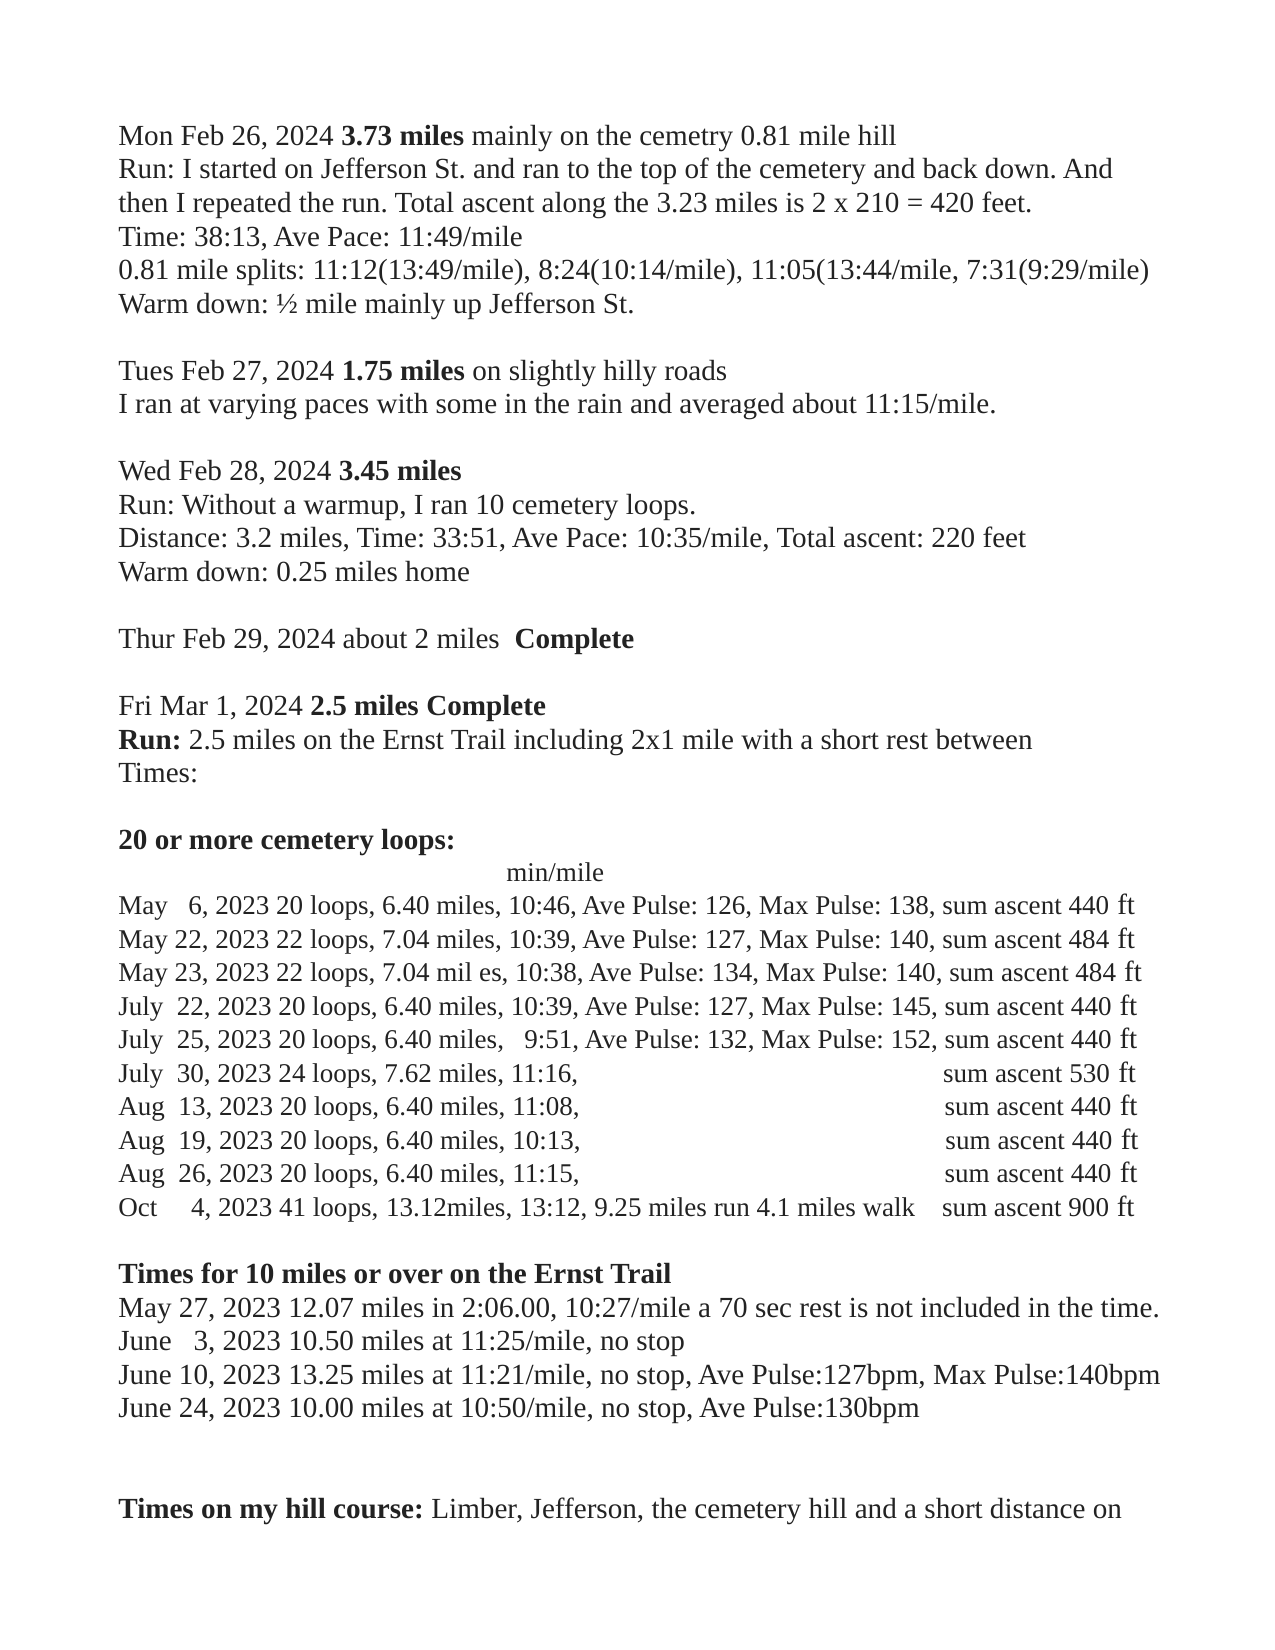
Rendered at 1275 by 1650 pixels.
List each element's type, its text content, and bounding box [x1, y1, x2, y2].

text Run: Without a warmup, I ran 10 cemetery loops. [118, 487, 1161, 521]
text Tues Feb 27, 2024 1.75 miles on slightly hilly roads [118, 353, 1161, 386]
text Aug 13, 2023 20 loops, 6.40 miles, 11:08, sum ascent 440 ft [118, 1088, 1161, 1122]
text Fri Mar 1, 2024 2.5 miles Complete [118, 688, 1161, 722]
text July 25, 2023 20 loops, 6.40 miles, 9:51, Ave Pulse: 132, Max Pulse: 152, sum ascent 440 ft [118, 1021, 1161, 1055]
text Run: 2.5 miles on the Ernst Trail including 2x1 mile with a short rest between [118, 722, 1161, 755]
text Times: [118, 755, 1161, 789]
text Run: I started on Jefferson St. and ran to the top of the cemetery and back down. And then I repeated the run. Total ascent along the 3.23 miles is 2 x 210 = 420 feet. [118, 152, 1161, 219]
text Warm down: ½ mile mainly up Jefferson St. [118, 286, 1161, 319]
text June 10, 2023 13.25 miles at 11:21/mile, no stop, Ave Pulse:127bpm, Max Pulse:140bpm [118, 1357, 1161, 1390]
text I ran at varying paces with some in the rain and averaged about 11:15/mile. [118, 386, 1161, 420]
text Distance: 3.2 miles, Time: 33:51, Ave Pace: 10:35/mile, Total ascent: 220 feet [118, 521, 1161, 554]
text Aug 19, 2023 20 loops, 6.40 miles, 10:13, sum ascent 440 ft [118, 1122, 1161, 1156]
text July 22, 2023 20 loops, 6.40 miles, 10:39, Ave Pulse: 127, Max Pulse: 145, sum ascent 440 ft [118, 988, 1161, 1021]
text Aug 26, 2023 20 loops, 6.40 miles, 11:15, sum ascent 440 ft [118, 1156, 1161, 1189]
text Times on my hill course: Limber, Jefferson, the cemetery hill and a short distance on [118, 1491, 1161, 1524]
text min/mile [118, 856, 1161, 887]
text Warm down: 0.25 miles home [118, 554, 1161, 588]
text June 3, 2023 10.50 miles at 11:25/mile, no stop [118, 1323, 1161, 1357]
text 20 or more cemetery loops: [118, 822, 1161, 856]
text May 23, 2023 22 loops, 7.04 mil es, 10:38, Ave Pulse: 134, Max Pulse: 140, sum ascent 484 ft [118, 954, 1161, 988]
text May 6, 2023 20 loops, 6.40 miles, 10:46, Ave Pulse: 126, Max Pulse: 138, sum ascent 440 ft [118, 887, 1161, 921]
text Thur Feb 29, 2024 about 2 miles Complete [118, 621, 1161, 655]
text Time: 38:13, Ave Pace: 11:49/mile [118, 219, 1161, 252]
text 0.81 mile splits: 11:12(13:49/mile), 8:24(10:14/mile), 11:05(13:44/mile, 7:31(9:29/mile) [118, 252, 1161, 286]
text Wed Feb 28, 2024 3.45 miles [118, 453, 1161, 487]
text Oct 4, 2023 41 loops, 13.12miles, 13:12, 9.25 miles run 4.1 miles walk sum ascent 900 ft [118, 1189, 1161, 1223]
text Times for 10 miles or over on the Ernst Trail [118, 1256, 1161, 1290]
text May 27, 2023 12.07 miles in 2:06.00, 10:27/mile a 70 sec rest is not included in the time. [118, 1290, 1161, 1323]
text July 30, 2023 24 loops, 7.62 miles, 11:16, sum ascent 530 ft [118, 1055, 1161, 1088]
text Mon Feb 26, 2024 3.73 miles mainly on the cemetry 0.81 mile hill [118, 118, 1161, 152]
text May 22, 2023 22 loops, 7.04 miles, 10:39, Ave Pulse: 127, Max Pulse: 140, sum ascent 484 ft [118, 921, 1161, 954]
text June 24, 2023 10.00 miles at 10:50/mile, no stop, Ave Pulse:130bpm [118, 1390, 1161, 1424]
